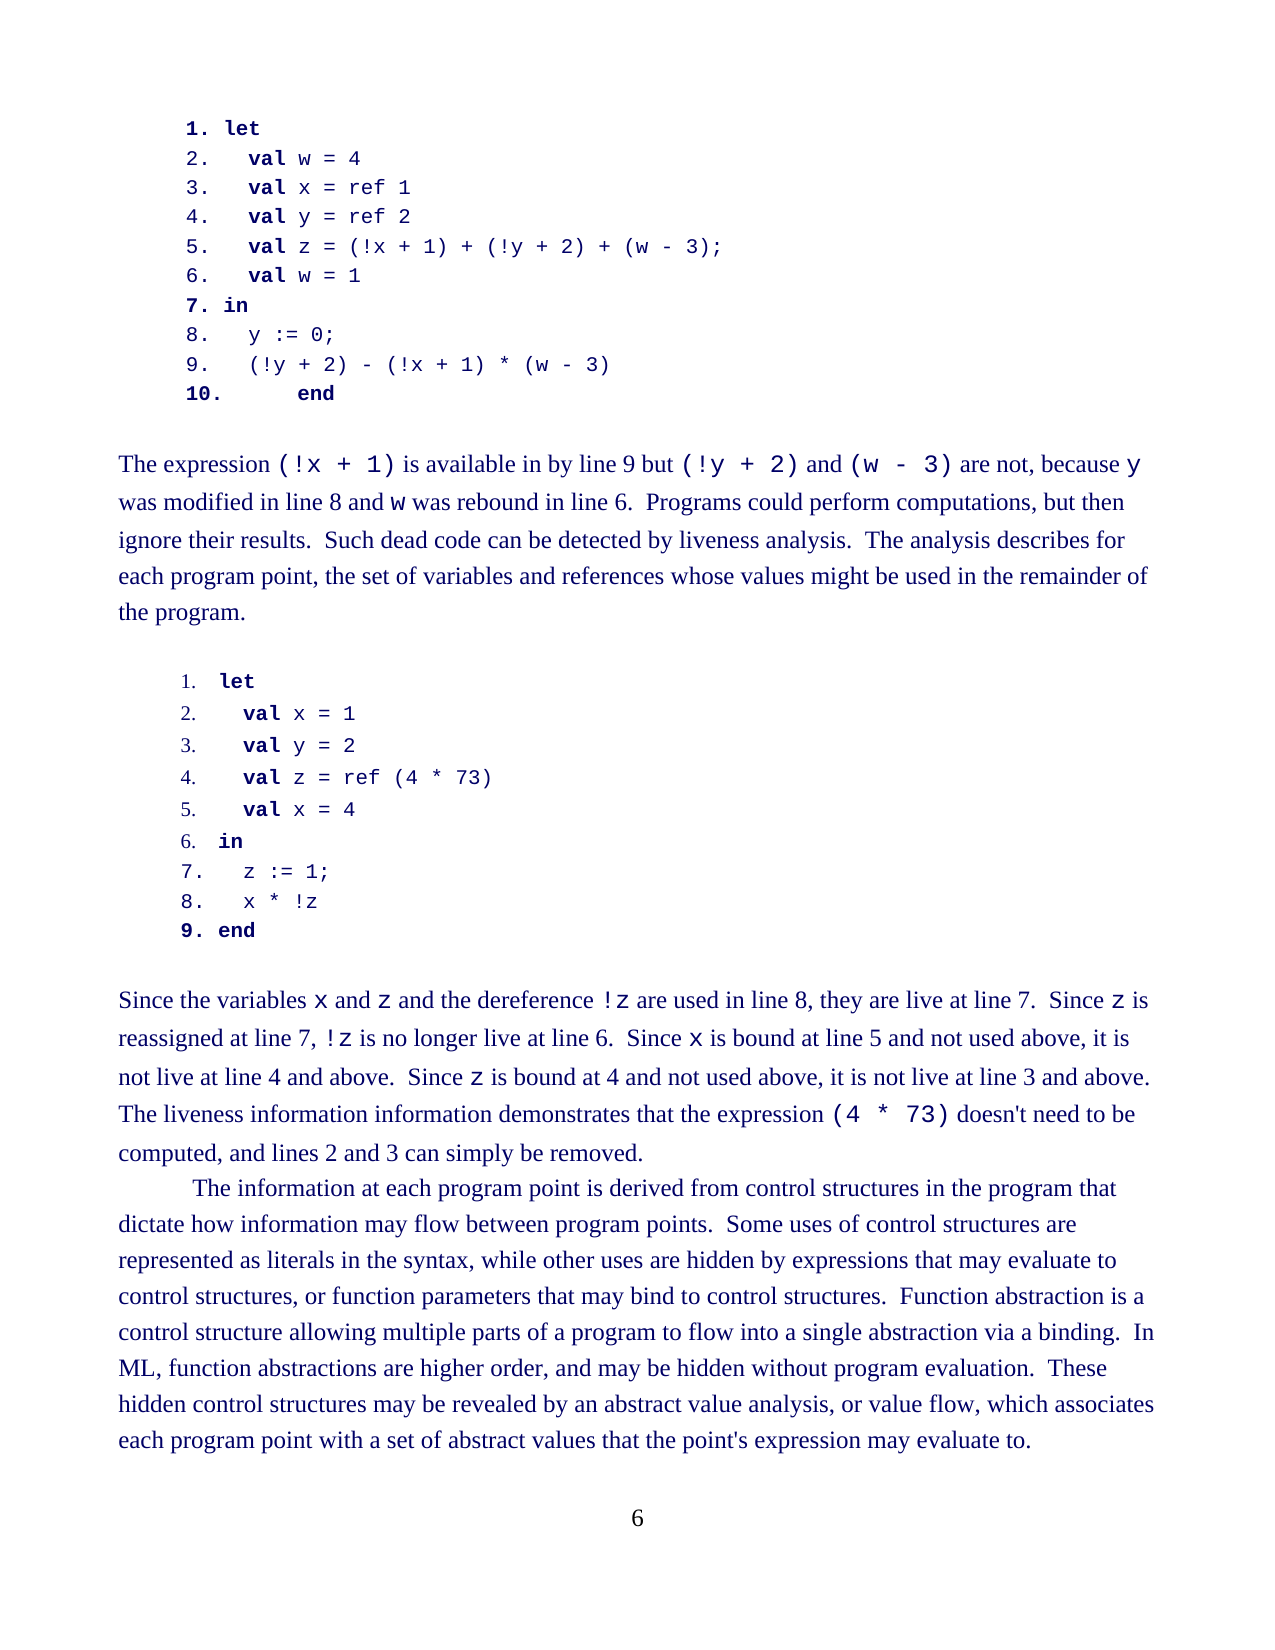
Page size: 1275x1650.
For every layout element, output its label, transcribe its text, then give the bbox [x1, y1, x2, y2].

list val w = 1 [186, 266, 1157, 289]
list let [180, 669, 1157, 694]
list y := 0; [186, 324, 1157, 348]
list val x = 4 [180, 797, 1157, 823]
text The expression (!x + 1) is available in by line 9 but (!y + 2) and (w - 3) are not, because y was modified in line 8 and w was rebound in line 6. Programs could perform computations, but then ignore their results. Such dead code can be detected by liveness analysis. The analysis describes for each program point, the set of variables and references whose values might be used in the remainder of the program. [118, 449, 1157, 626]
list val x = ref 1 [186, 177, 1157, 201]
list val z = ref (4 * 73) [180, 765, 1157, 791]
list in [186, 295, 1157, 319]
list (!y + 2) - (!x + 1) * (w - 3) [186, 354, 1157, 378]
text The information at each program point is derived from control structures in the program that dictate how information may flow between program points. Some uses of control structures are represented as literals in the syntax, while other uses are hidden by expressions that may evaluate to control structures, or function parameters that may bind to control structures. Function abstraction is a control structure allowing multiple parts of a program to flow into a single abstraction via a binding. In ML, function abstractions are higher order, and may be hidden without program evaluation. These hidden control structures may be revealed by an abstract value analysis, or value flow, which associates each program point with a set of abstract values that the point's expression may evaluate to. [118, 1173, 1157, 1454]
list end [180, 920, 1157, 944]
list val z = (!x + 1) + (!y + 2) + (w - 3); [186, 236, 1157, 260]
list in [180, 829, 1157, 855]
list let [186, 118, 1157, 142]
list z := 1; [180, 861, 1157, 885]
text Since the variables x and z and the dereference !z are used in line 8, they are live at line 7. Since z is reassigned at line 7, !z is no longer live at line 6. Since x is bound at line 5 and not used above, it is not live at line 4 and above. Since z is bound at 4 and not used above, it is not live at line 3 and above. The liveness information information demonstrates that the expression (4 * 73) doesn't need to be computed, and lines 2 and 3 can simply be removed. [118, 986, 1157, 1166]
list end [186, 383, 1157, 407]
list val y = 2 [180, 733, 1157, 758]
list val y = ref 2 [186, 207, 1157, 230]
list x * !z [180, 891, 1157, 914]
list val w = 4 [186, 148, 1157, 171]
list val x = 1 [180, 701, 1157, 726]
